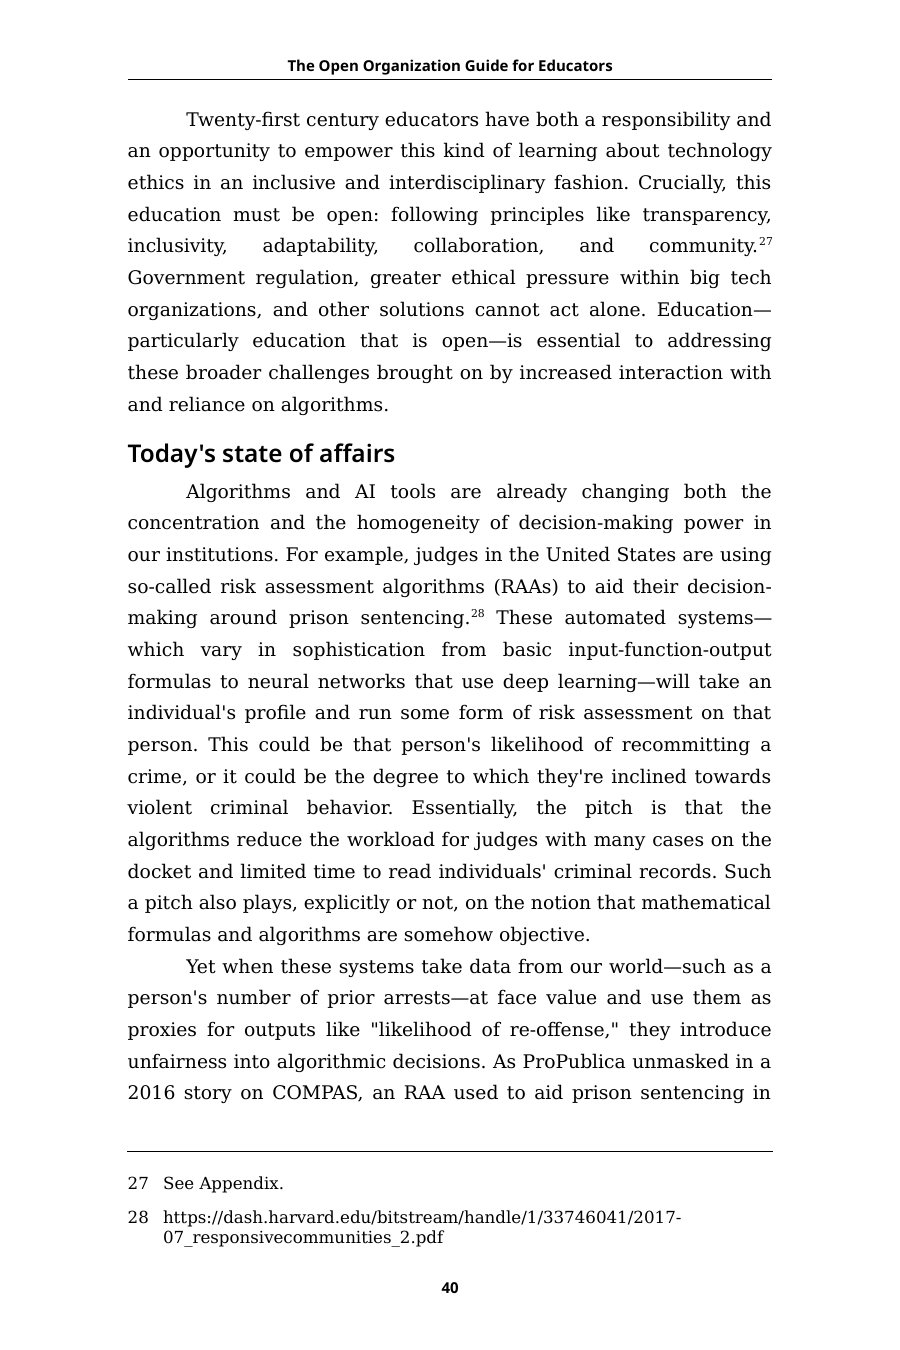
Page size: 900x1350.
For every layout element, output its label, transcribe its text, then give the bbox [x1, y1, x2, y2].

text https://dash.harvard.edu/bitstream/handle/1/33746041/2017-07_responsivecommunities_2.pdf [127, 1208, 772, 1247]
subtitle Today's state of affairs [127, 440, 772, 468]
text See Appendix. [127, 1174, 772, 1193]
text Algorithms and AI tools are already changing both the concentration and the homogeneity of decision-making power in our institutions. For example, judges in the United States are using so-called risk assessment algorithms (RAAs) to aid their decision-making around prison sentencing. These automated systems—which vary in sophistication from basic input-function-output formulas to neural networks that use deep learning—will take an individual's profile and run some form of risk assessment on that person. This could be that person's likelihood of recommitting a crime, or it could be the degree to which they're inclined towards violent criminal behavior. Essentially, the pitch is that the algorithms reduce the workload for judges with many cases on the docket and limited time to read individuals' criminal records. Such a pitch also plays, explicitly or not, on the notion that mathematical formulas and algorithms are somehow objective. [127, 481, 772, 946]
text Twenty-first century educators have both a responsibility and an opportunity to empower this kind of learning about technology ethics in an inclusive and interdisciplinary fashion. Crucially, this education must be open: following principles like transparency, inclusivity, adaptability, collaboration, and community. Government regulation, greater ethical pressure within big tech organizations, and other solutions cannot act alone. Education—particularly education that is open—is essential to addressing these broader challenges brought on by increased interaction with and reliance on algorithms. [127, 109, 772, 416]
text Yet when these systems take data from our world—such as a person's number of prior arrests—at face value and use them as proxies for outputs like "likelihood of re-offense," they introduce unfairness into algorithmic decisions. As ProPublica unmasked in a 2016 story on COMPAS, an RAA used to aid prison sentencing in [127, 956, 772, 1104]
